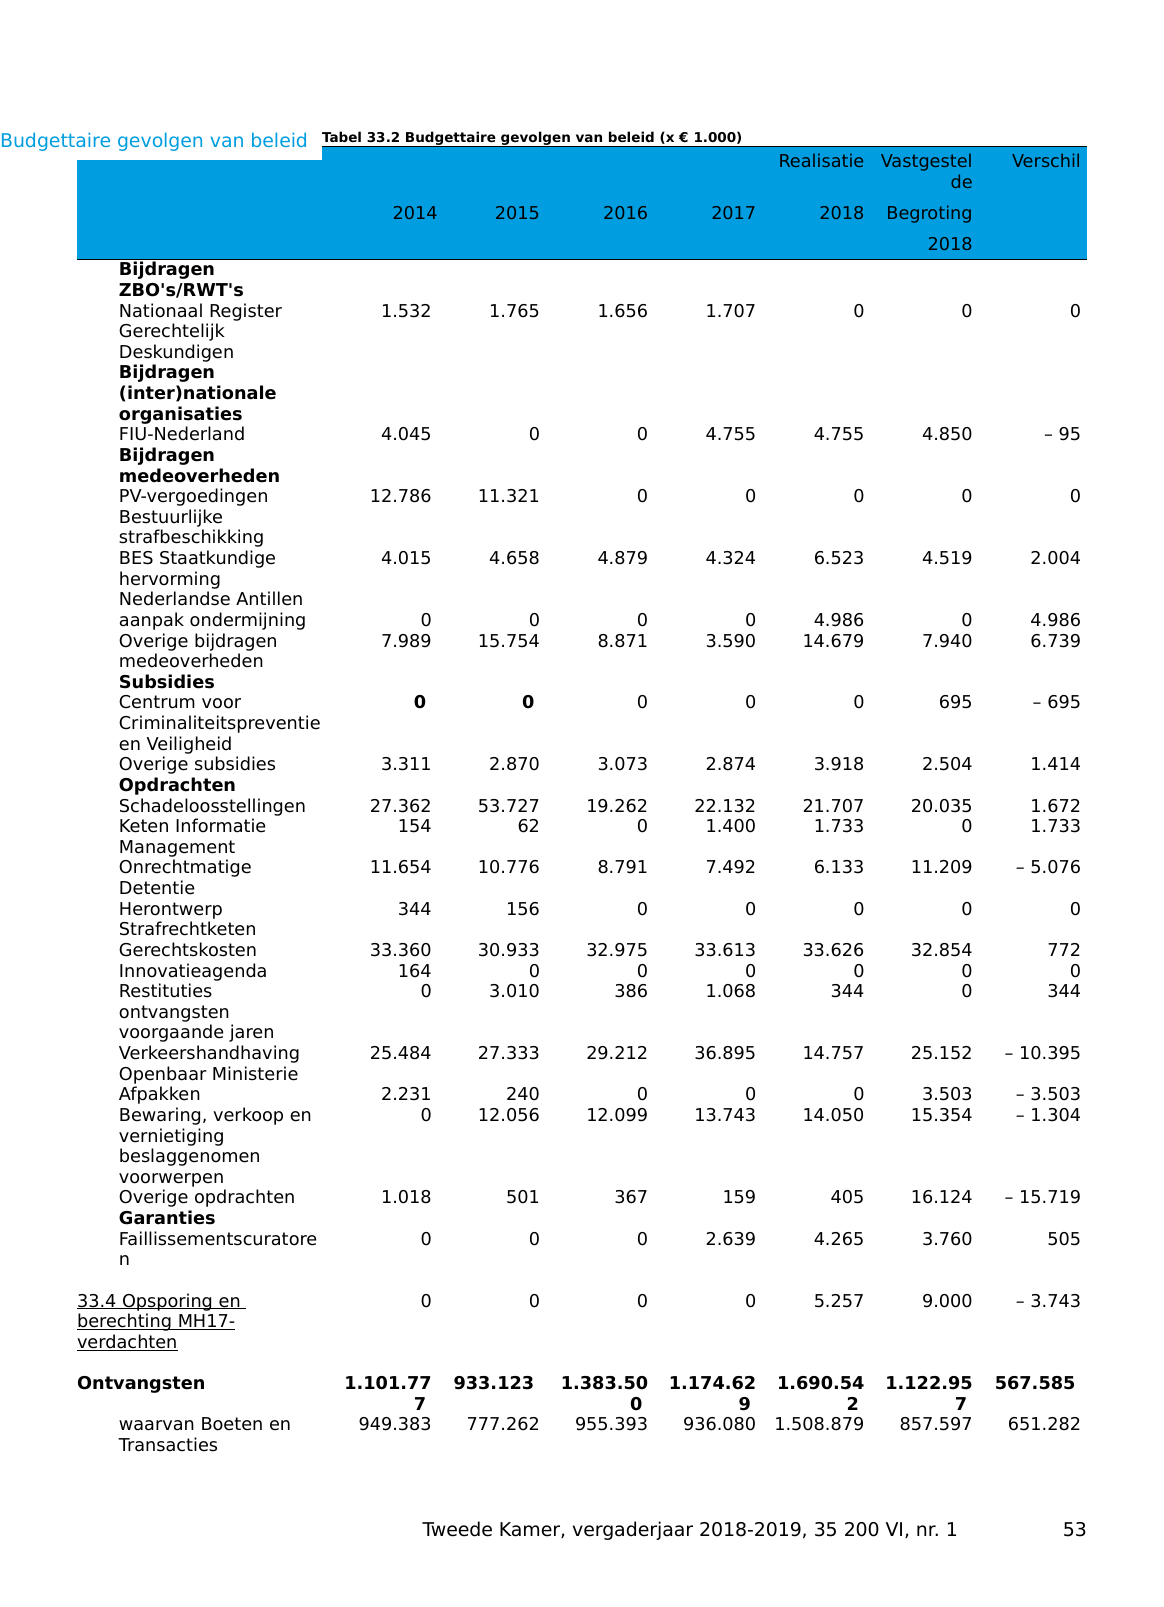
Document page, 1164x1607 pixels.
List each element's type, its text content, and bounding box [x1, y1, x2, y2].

table_cell [329, 1270, 437, 1291]
table_cell 3.503 [870, 1084, 978, 1105]
table_cell – 15.719 [978, 1188, 1087, 1208]
table_cell 11.209 [870, 858, 978, 899]
table_cell 1.400 [654, 816, 762, 857]
table_cell [77, 754, 113, 775]
table_cell Gerechtskosten [113, 940, 329, 961]
table_cell 1.508.879 [762, 1414, 870, 1456]
table_cell 3.010 [438, 981, 546, 1043]
table_cell 0 [329, 981, 437, 1043]
table_cell [77, 1188, 113, 1208]
table_cell 0 [654, 961, 762, 981]
table_cell 32.854 [870, 940, 978, 961]
table_cell [978, 363, 1087, 424]
table_cell 1.733 [978, 816, 1087, 857]
table_cell [978, 445, 1087, 486]
table_cell 1.174.629 [654, 1373, 762, 1414]
table_header Tabel 33.2 Budgettaire gevolgen van beleid (x € 1.000) [0, 130, 1087, 160]
table_cell PV-vergoedingen Bestuurlijke strafbeschikking [113, 486, 329, 548]
table_cell 2.639 [654, 1229, 762, 1270]
table_cell [438, 228, 546, 259]
table_cell 1.690.542 [762, 1373, 870, 1414]
table_cell Bijdragen ZBO's/RWT's [113, 260, 329, 301]
table_cell 955.393 [546, 1414, 654, 1456]
table_cell 4.879 [546, 548, 654, 610]
table_cell [870, 672, 978, 692]
table_cell 0 [654, 693, 762, 754]
table_cell [77, 1353, 113, 1373]
table_cell [762, 228, 870, 259]
table_cell 2014 [329, 197, 437, 228]
table_cell 0 [870, 961, 978, 981]
table_cell [870, 445, 978, 486]
table_cell [978, 228, 1087, 259]
table_cell 386 [546, 981, 654, 1043]
table_cell 0 [654, 610, 762, 631]
table_cell 36.895 [654, 1043, 762, 1084]
table_cell [438, 1270, 546, 1291]
table_cell 0 [438, 610, 546, 631]
table_cell [654, 363, 762, 424]
table_cell Opdrachten [113, 775, 329, 796]
table_cell 0 [546, 486, 654, 548]
table_cell FIU-Nederland [113, 424, 329, 445]
table_cell 21.707 [762, 796, 870, 816]
table_cell [546, 363, 654, 424]
table_cell Bewaring, verkoop en vernietiging beslaggenomen voorwerpen [113, 1105, 329, 1187]
table_cell [329, 228, 437, 259]
table_cell Vastgestelde [870, 147, 978, 197]
table_cell [870, 775, 978, 796]
table_cell 405 [762, 1188, 870, 1208]
table_cell 0 [762, 1084, 870, 1105]
table_cell 4.755 [762, 424, 870, 445]
table_cell 4.986 [978, 610, 1087, 631]
table_cell Onrechtmatige Detentie [113, 858, 329, 899]
table_cell 14.757 [762, 1043, 870, 1084]
table_cell 0 [546, 1084, 654, 1105]
table_cell Innovatieagenda [113, 961, 329, 981]
table_cell Verschil [978, 147, 1087, 197]
table_cell 12.099 [546, 1105, 654, 1187]
table_cell 1.068 [654, 981, 762, 1043]
table_cell [113, 1270, 329, 1291]
table_cell 3.760 [870, 1229, 978, 1270]
table_cell [77, 548, 113, 610]
table_cell 12.786 [329, 486, 437, 548]
table_cell Faillissementscuratoren [113, 1229, 329, 1270]
table_cell [438, 672, 546, 692]
table_cell 0 [329, 1229, 437, 1270]
table_cell Overige subsidies [113, 754, 329, 775]
table_cell [978, 1353, 1087, 1373]
table_cell [762, 445, 870, 486]
table_cell [77, 961, 113, 981]
table_cell [77, 775, 113, 796]
table_cell 0 [438, 1291, 546, 1352]
table_cell [978, 775, 1087, 796]
table_cell 9.000 [870, 1291, 978, 1352]
table_cell 4.850 [870, 424, 978, 445]
table_cell – 3.503 [978, 1084, 1087, 1105]
table_cell 0 [654, 1291, 762, 1352]
table_cell Nationaal Register Gerechtelijk Deskundigen [113, 301, 329, 362]
table_cell Ontvangsten [77, 1373, 329, 1414]
table_cell 16.124 [870, 1188, 978, 1208]
table_cell 53.727 [438, 796, 546, 816]
table_cell 1.672 [978, 796, 1087, 816]
table_cell [329, 445, 437, 486]
table_cell [77, 899, 113, 940]
table_cell 4.045 [329, 424, 437, 445]
table_cell 501 [438, 1188, 546, 1208]
table_cell [546, 672, 654, 692]
table_cell [77, 445, 113, 486]
table_cell 2.870 [438, 754, 546, 775]
table_cell 0 [438, 961, 546, 981]
table_cell 0 [870, 981, 978, 1043]
table_cell [762, 363, 870, 424]
table_cell [654, 1208, 762, 1229]
table_cell 0 [546, 961, 654, 981]
table_cell Restituties ontvangsten voorgaande jaren [113, 981, 329, 1043]
table_cell [77, 260, 113, 301]
table_cell [77, 1414, 113, 1456]
table_cell 1.101.777 [329, 1373, 437, 1414]
table_cell 14.050 [762, 1105, 870, 1187]
table_cell [870, 1208, 978, 1229]
table_cell 1.733 [762, 816, 870, 857]
table_cell [654, 445, 762, 486]
table_cell [978, 672, 1087, 692]
table_cell 2.231 [329, 1084, 437, 1105]
table_cell [546, 260, 654, 301]
table_cell 4.265 [762, 1229, 870, 1270]
table_cell [77, 610, 113, 631]
table_cell – 1.304 [978, 1105, 1087, 1187]
table_cell 33.360 [329, 940, 437, 961]
table_cell [77, 940, 113, 961]
table_cell [329, 1353, 437, 1373]
table_cell 19.262 [546, 796, 654, 816]
table_cell 25.484 [329, 1043, 437, 1084]
table_cell 4.986 [762, 610, 870, 631]
table_cell 1.656 [546, 301, 654, 362]
table_cell Centrum voor Criminaliteitspreventie en Veiligheid [113, 693, 329, 754]
table_cell [762, 775, 870, 796]
table_cell 651.282 [978, 1414, 1087, 1456]
table_cell [654, 1353, 762, 1373]
table_cell [77, 796, 113, 816]
table_cell 0 [546, 693, 654, 754]
table_cell [77, 1084, 113, 1105]
table_cell – 695 [978, 693, 1087, 754]
table_cell [546, 1208, 654, 1229]
table_cell 8.871 [546, 631, 654, 672]
table_cell 1.414 [978, 754, 1087, 775]
table_cell 0 [978, 899, 1087, 940]
table_cell [546, 1353, 654, 1373]
table_cell [77, 1270, 113, 1291]
table_cell 0 [978, 486, 1087, 548]
table_cell 6.523 [762, 548, 870, 610]
table_cell [77, 816, 113, 857]
table_cell 344 [762, 981, 870, 1043]
table_cell 7.989 [329, 631, 437, 672]
table_cell 12.056 [438, 1105, 546, 1187]
table_cell 7.940 [870, 631, 978, 672]
table_cell Keten Informatie Management [113, 816, 329, 857]
table_cell 0 [762, 486, 870, 548]
table_cell [870, 260, 978, 301]
table_cell 777.262 [438, 1414, 546, 1456]
table_cell [870, 363, 978, 424]
table_cell [77, 981, 113, 1043]
table_cell [113, 1353, 329, 1373]
table_cell 1.018 [329, 1188, 437, 1208]
table_cell [77, 858, 113, 899]
table_cell [438, 445, 546, 486]
table_cell 2018 [870, 228, 978, 259]
table_cell 0 [978, 961, 1087, 981]
table_cell 0 [546, 1291, 654, 1352]
table_cell 0 [762, 961, 870, 981]
table_cell 20.035 [870, 796, 978, 816]
table_cell [870, 1270, 978, 1291]
table_cell 0 [438, 1229, 546, 1270]
table_cell 0 [546, 610, 654, 631]
table_cell [438, 1353, 546, 1373]
table_cell 567.585 [978, 1373, 1087, 1414]
table_cell 1.765 [438, 301, 546, 362]
table_cell 1.707 [654, 301, 762, 362]
table_cell 27.362 [329, 796, 437, 816]
table_cell [762, 260, 870, 301]
table_cell Bijdragen medeoverheden [113, 445, 329, 486]
table_cell 29.212 [546, 1043, 654, 1084]
table_cell 1.383.500 [546, 1373, 654, 1414]
table_cell – 95 [978, 424, 1087, 445]
table_cell 2017 [654, 197, 762, 228]
table_cell 3.311 [329, 754, 437, 775]
table_cell 240 [438, 1084, 546, 1105]
table_cell 2018 [762, 197, 870, 228]
table_cell 933.123 [438, 1373, 546, 1414]
table_cell 3.918 [762, 754, 870, 775]
table_cell BES Staatkundige hervorming Nederlandse Antillen [113, 548, 329, 610]
table_cell Realisatie [329, 147, 870, 197]
table_cell 505 [978, 1229, 1087, 1270]
table_cell 14.679 [762, 631, 870, 672]
table_cell 0 [329, 693, 437, 754]
table_cell [77, 631, 113, 672]
table_cell 2015 [438, 197, 546, 228]
table_cell [762, 1270, 870, 1291]
table_cell [978, 1270, 1087, 1291]
table_cell 857.597 [870, 1414, 978, 1456]
table_cell 0 [546, 899, 654, 940]
table_cell [546, 228, 654, 259]
table_cell 0 [329, 610, 437, 631]
table_cell [77, 301, 113, 362]
table_cell 33.626 [762, 940, 870, 961]
table_cell [762, 1353, 870, 1373]
table_cell 344 [329, 899, 437, 940]
table_cell 33.4 Opsporing en berechting MH17-verdachten [77, 1291, 329, 1352]
table_cell 367 [546, 1188, 654, 1208]
table_cell [978, 260, 1087, 301]
table_cell 0 [870, 816, 978, 857]
table_cell 6.739 [978, 631, 1087, 672]
table_cell 0 [978, 301, 1087, 362]
table_cell 0 [438, 693, 546, 754]
table_cell [546, 445, 654, 486]
table_cell 4.015 [329, 548, 437, 610]
table_cell 0 [546, 424, 654, 445]
table_cell 0 [654, 486, 762, 548]
table_cell 0 [329, 1105, 437, 1187]
table_cell Schadeloosstellingen [113, 796, 329, 816]
table_cell 27.333 [438, 1043, 546, 1084]
table_cell Overige bijdragen medeoverheden [113, 631, 329, 672]
table_cell 0 [870, 301, 978, 362]
table_cell [654, 260, 762, 301]
table_cell [438, 260, 546, 301]
table_cell [77, 1043, 113, 1084]
table_cell 0 [329, 1291, 437, 1352]
table_cell Begroting [870, 197, 978, 228]
table_cell Garanties [113, 1208, 329, 1229]
table_cell 0 [762, 693, 870, 754]
table_cell 11.654 [329, 858, 437, 899]
table_cell 30.933 [438, 940, 546, 961]
table_cell 5.257 [762, 1291, 870, 1352]
table_cell [77, 363, 113, 424]
table_cell [546, 1270, 654, 1291]
table_cell [438, 775, 546, 796]
table_cell Overige opdrachten [113, 1188, 329, 1208]
table_cell 154 [329, 816, 437, 857]
table_cell 3.073 [546, 754, 654, 775]
table_cell 11.321 [438, 486, 546, 548]
table_cell aanpak ondermijning [113, 610, 329, 631]
table_cell 0 [762, 301, 870, 362]
table_cell [654, 1270, 762, 1291]
table_cell [762, 1208, 870, 1229]
table_cell [654, 228, 762, 259]
table_cell 8.791 [546, 858, 654, 899]
table_cell 156 [438, 899, 546, 940]
table_cell 949.383 [329, 1414, 437, 1456]
table_cell [77, 424, 113, 445]
table_cell Afpakken [113, 1084, 329, 1105]
table_cell [978, 197, 1087, 228]
table_cell 13.743 [654, 1105, 762, 1187]
table_cell Bijdragen (inter)nationale organisaties [113, 363, 329, 424]
table_cell 2.504 [870, 754, 978, 775]
table_cell 32.975 [546, 940, 654, 961]
table_cell 936.080 [654, 1414, 762, 1456]
table_cell [654, 775, 762, 796]
table_cell 0 [762, 899, 870, 940]
table_cell 0 [870, 899, 978, 940]
table_cell [546, 775, 654, 796]
table_cell [978, 1208, 1087, 1229]
table_cell 2.004 [978, 548, 1087, 610]
table_cell 1.532 [329, 301, 437, 362]
table_cell waarvan Boeten en Transacties [113, 1414, 329, 1456]
table_cell 344 [978, 981, 1087, 1043]
table_cell 6.133 [762, 858, 870, 899]
table_cell [77, 160, 113, 197]
table_cell [77, 486, 113, 548]
table_cell 0 [546, 1229, 654, 1270]
table_cell – 5.076 [978, 858, 1087, 899]
table_cell 0 [870, 610, 978, 631]
table_cell [762, 672, 870, 692]
table_cell 62 [438, 816, 546, 857]
table_cell 0 [546, 816, 654, 857]
table_cell 695 [870, 693, 978, 754]
table_cell 4.324 [654, 548, 762, 610]
table_cell 15.754 [438, 631, 546, 672]
table_cell [329, 363, 437, 424]
table_cell 4.755 [654, 424, 762, 445]
table_cell 0 [654, 1084, 762, 1105]
table_cell 0 [438, 424, 546, 445]
table_cell 0 [870, 486, 978, 548]
table_cell [77, 1105, 113, 1187]
table_cell Subsidies [113, 672, 329, 692]
table_cell 4.658 [438, 548, 546, 610]
table_cell [329, 672, 437, 692]
table_cell 1.122.957 [870, 1373, 978, 1414]
table_cell 7.492 [654, 858, 762, 899]
table_cell [77, 1229, 113, 1270]
table_cell Verkeershandhaving Openbaar Ministerie [113, 1043, 329, 1084]
table_cell [113, 147, 329, 197]
table_cell [438, 363, 546, 424]
table_cell 25.152 [870, 1043, 978, 1084]
table_cell 4.519 [870, 548, 978, 610]
table_cell 22.132 [654, 796, 762, 816]
table_cell 164 [329, 961, 437, 981]
table_cell 2.874 [654, 754, 762, 775]
table_cell 0 [654, 899, 762, 940]
table_cell 772 [978, 940, 1087, 961]
table_cell – 3.743 [978, 1291, 1087, 1352]
table_cell [77, 1208, 113, 1229]
table_cell – 10.395 [978, 1043, 1087, 1084]
table_cell 15.354 [870, 1105, 978, 1187]
table_cell 159 [654, 1188, 762, 1208]
table_cell Herontwerp Strafrechtketen [113, 899, 329, 940]
table_cell [329, 260, 437, 301]
table_cell 3.590 [654, 631, 762, 672]
table_cell [329, 1208, 437, 1229]
table_cell 2016 [546, 197, 654, 228]
table_cell [329, 775, 437, 796]
table_cell 33.613 [654, 940, 762, 961]
table_cell [77, 693, 113, 754]
table_cell [654, 672, 762, 692]
table_cell [77, 672, 113, 692]
table_cell [438, 1208, 546, 1229]
table_cell [870, 1353, 978, 1373]
table_cell 10.776 [438, 858, 546, 899]
